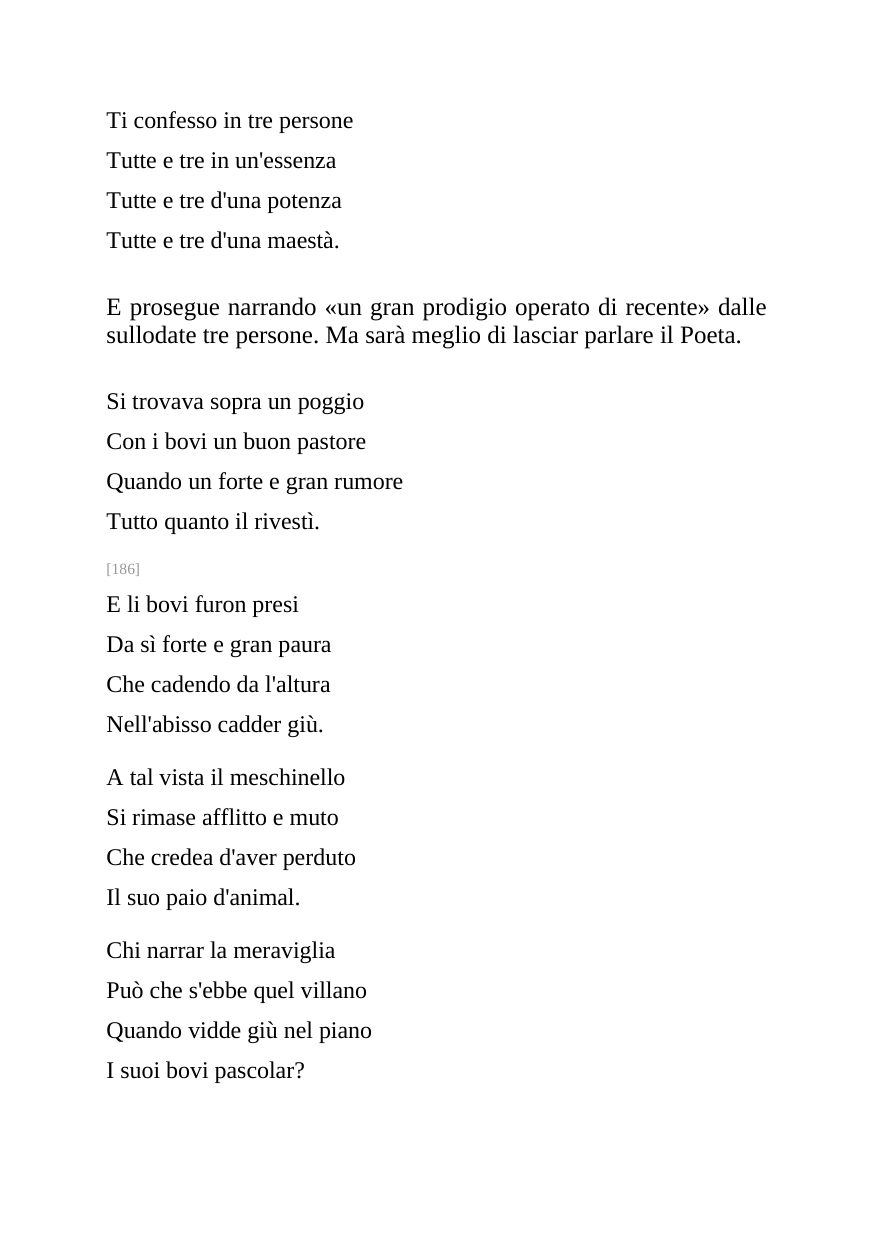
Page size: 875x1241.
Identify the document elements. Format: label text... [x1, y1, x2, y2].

text Il suo paio d'animal. [106, 883, 768, 911]
text Nell'abisso cadder giù. [106, 710, 768, 738]
text E li bovi furon presi [106, 590, 768, 618]
text Che cadendo da l'altura [106, 670, 768, 698]
text Si trovava sopra un poggio [106, 387, 768, 414]
text Che credea d'aver perduto [106, 843, 768, 871]
text Ti confesso in tre persone [106, 106, 768, 134]
text Tutte e tre d'una maestà. [106, 227, 768, 254]
text Tutte e tre in un'essenza [106, 146, 768, 174]
text Tutte e tre d'una potenza [106, 186, 768, 214]
text E prosegue narrando «un gran prodigio operato di recente» dalle sullodate tre persone. Ma sarà meglio di lasciar parlare il Poeta. [106, 292, 768, 349]
text Da sì forte e gran paura [106, 630, 768, 658]
text Con i bovi un buon pastore [106, 427, 768, 454]
text I suoi bovi pascolar? [106, 1056, 768, 1084]
text [186] [106, 559, 768, 577]
text A tal vista il meschinello [106, 763, 768, 791]
text Quando vidde giù nel piano [106, 1016, 768, 1044]
text Chi narrar la meraviglia [106, 936, 768, 963]
text Quando un forte e gran rumore [106, 467, 768, 494]
text Tutto quanto il rivestì. [106, 507, 768, 534]
text Può che s'ebbe quel villano [106, 976, 768, 1003]
text Si rimase afflitto e muto [106, 803, 768, 831]
